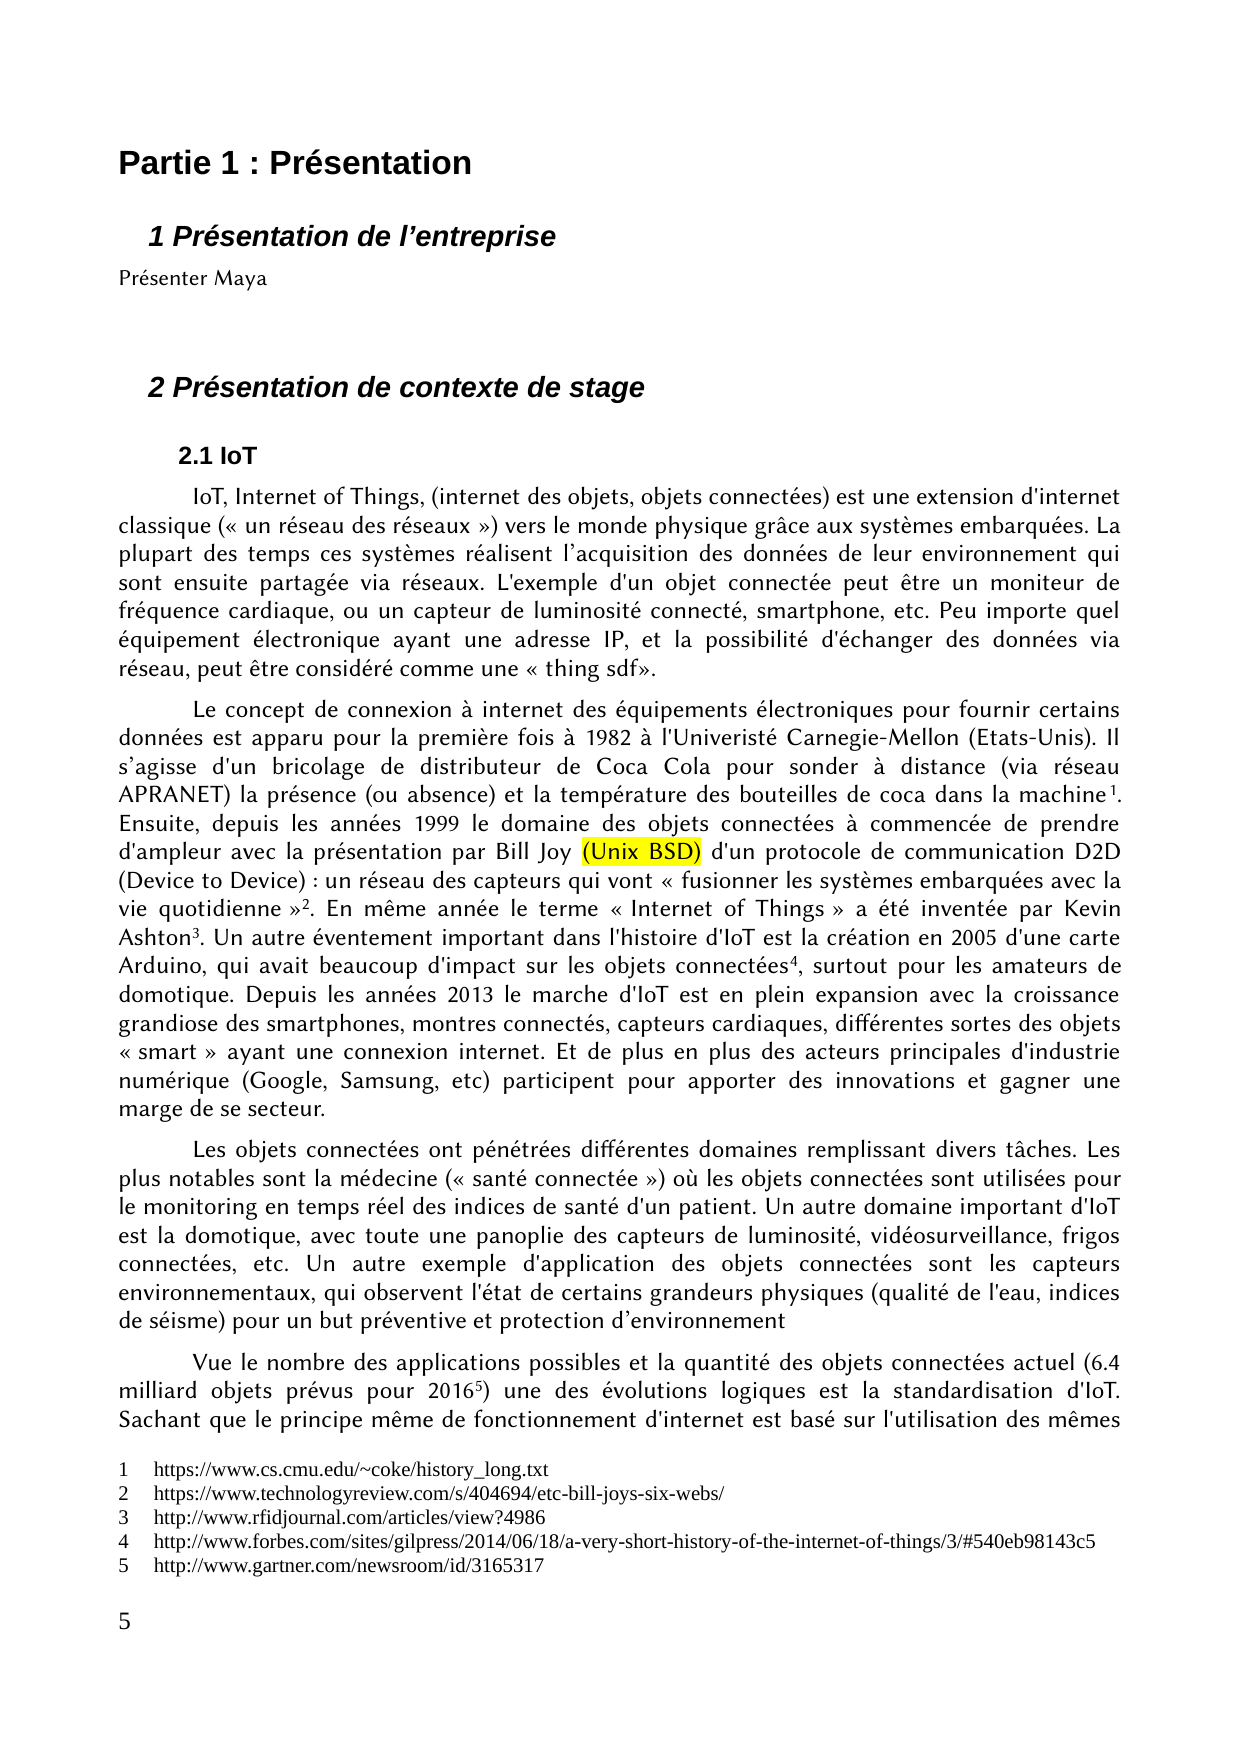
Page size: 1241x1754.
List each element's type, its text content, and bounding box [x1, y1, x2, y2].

text IoT, Internet of Things, (internet des objets, objets connectées) est une extension d'internet classique (« un réseau des réseaux ») vers le monde physique grâce aux systèmes embarquées. La plupart des temps ces systèmes réalisent l’acquisition des données de leur environnement qui sont ensuite partagée via réseaux. L'exemple d'un objet connectée peut être un moniteur de fréquence cardiaque, ou un capteur de luminosité connecté, smartphone, etc. Peu importe quel équipement électronique ayant une adresse IP, et la possibilité d'échanger des données via réseau, peut être considéré comme une « thing sdf». [118, 482, 1122, 682]
subtitle Présentation de l’entreprise [118, 219, 1122, 253]
text Les objets connectées ont pénétrées différentes domaines remplissant divers tâches. Les plus notables sont la médecine (« santé connectée ») où les objets connectées sont utilisées pour le monitoring en temps réel des indices de santé d'un patient. Un autre domaine important d'IoT est la domotique, avec toute une panoplie des capteurs de luminosité, vidéosurveillance, frigos connectées, etc. Un autre exemple d'application des objets connectées sont les capteurs environnementaux, qui observent l'état de certains grandeurs physiques (qualité de l'eau, indices de séisme) pour un but préventive et protection d’environnement [118, 1135, 1122, 1335]
text http://www.gartner.com/newsroom/id/3165317 [118, 1553, 1122, 1577]
subtitle Présentation de contexte de stage [118, 370, 1122, 403]
text https://www.cs.cmu.edu/~coke/history_long.txt [118, 1457, 1122, 1481]
subtitle IoT [118, 441, 1122, 470]
text Le concept de connexion à internet des équipements électroniques pour fournir certains données est apparu pour la première fois à 1982 à l'Univeristé Carnegie-Mellon (Etats-Unis). Il s’agisse d'un bricolage de distributeur de Coca Cola pour sonder à distance (via réseau APRANET) la présence (ou absence) et la température des bouteilles de coca dans la machine. Ensuite, depuis les années 1999 le domaine des objets connectées à commencée de prendre d'ampleur avec la présentation par Bill Joy (Unix BSD) d'un protocole de communication D2D (Device to Device) : un réseau des capteurs qui vont « fusionner les systèmes embarquées avec la vie quotidienne ». En même année le terme « Internet of Things » a été inventée par Kevin Ashton. Un autre éventement important dans l'histoire d'IoT est la création en 2005 d'une carte Arduino, qui avait beaucoup d'impact sur les objets connectées, surtout pour les amateurs de domotique. Depuis les années 2013 le marche d'IoT est en plein expansion avec la croissance grandiose des smartphones, montres connectés, capteurs cardiaques, différentes sortes des objets « smart » ayant une connexion internet. Et de plus en plus des acteurs principales d'industrie numérique (Google, Samsung, etc) participent pour apporter des innovations et gagner une marge de se secteur. [118, 694, 1122, 1123]
text Présenter Maya [118, 265, 1122, 291]
text http://www.forbes.com/sites/gilpress/2014/06/18/a-very-short-history-of-the-internet-of-things/3/#540eb98143c5 [118, 1529, 1122, 1553]
subtitle Partie 1 : Présentation [118, 143, 1122, 182]
text http://www.rfidjournal.com/articles/view?4986 [118, 1505, 1122, 1529]
text Vue le nombre des applications possibles et la quantité des objets connectées actuel (6.4 milliard objets prévus pour 2016) une des évolutions logiques est la standardisation d'IoT. Sachant que le principe même de fonctionnement d'internet est basé sur l'utilisation des mêmes [118, 1347, 1122, 1433]
text https://www.technologyreview.com/s/404694/etc-bill-joys-six-webs/ [118, 1481, 1122, 1505]
